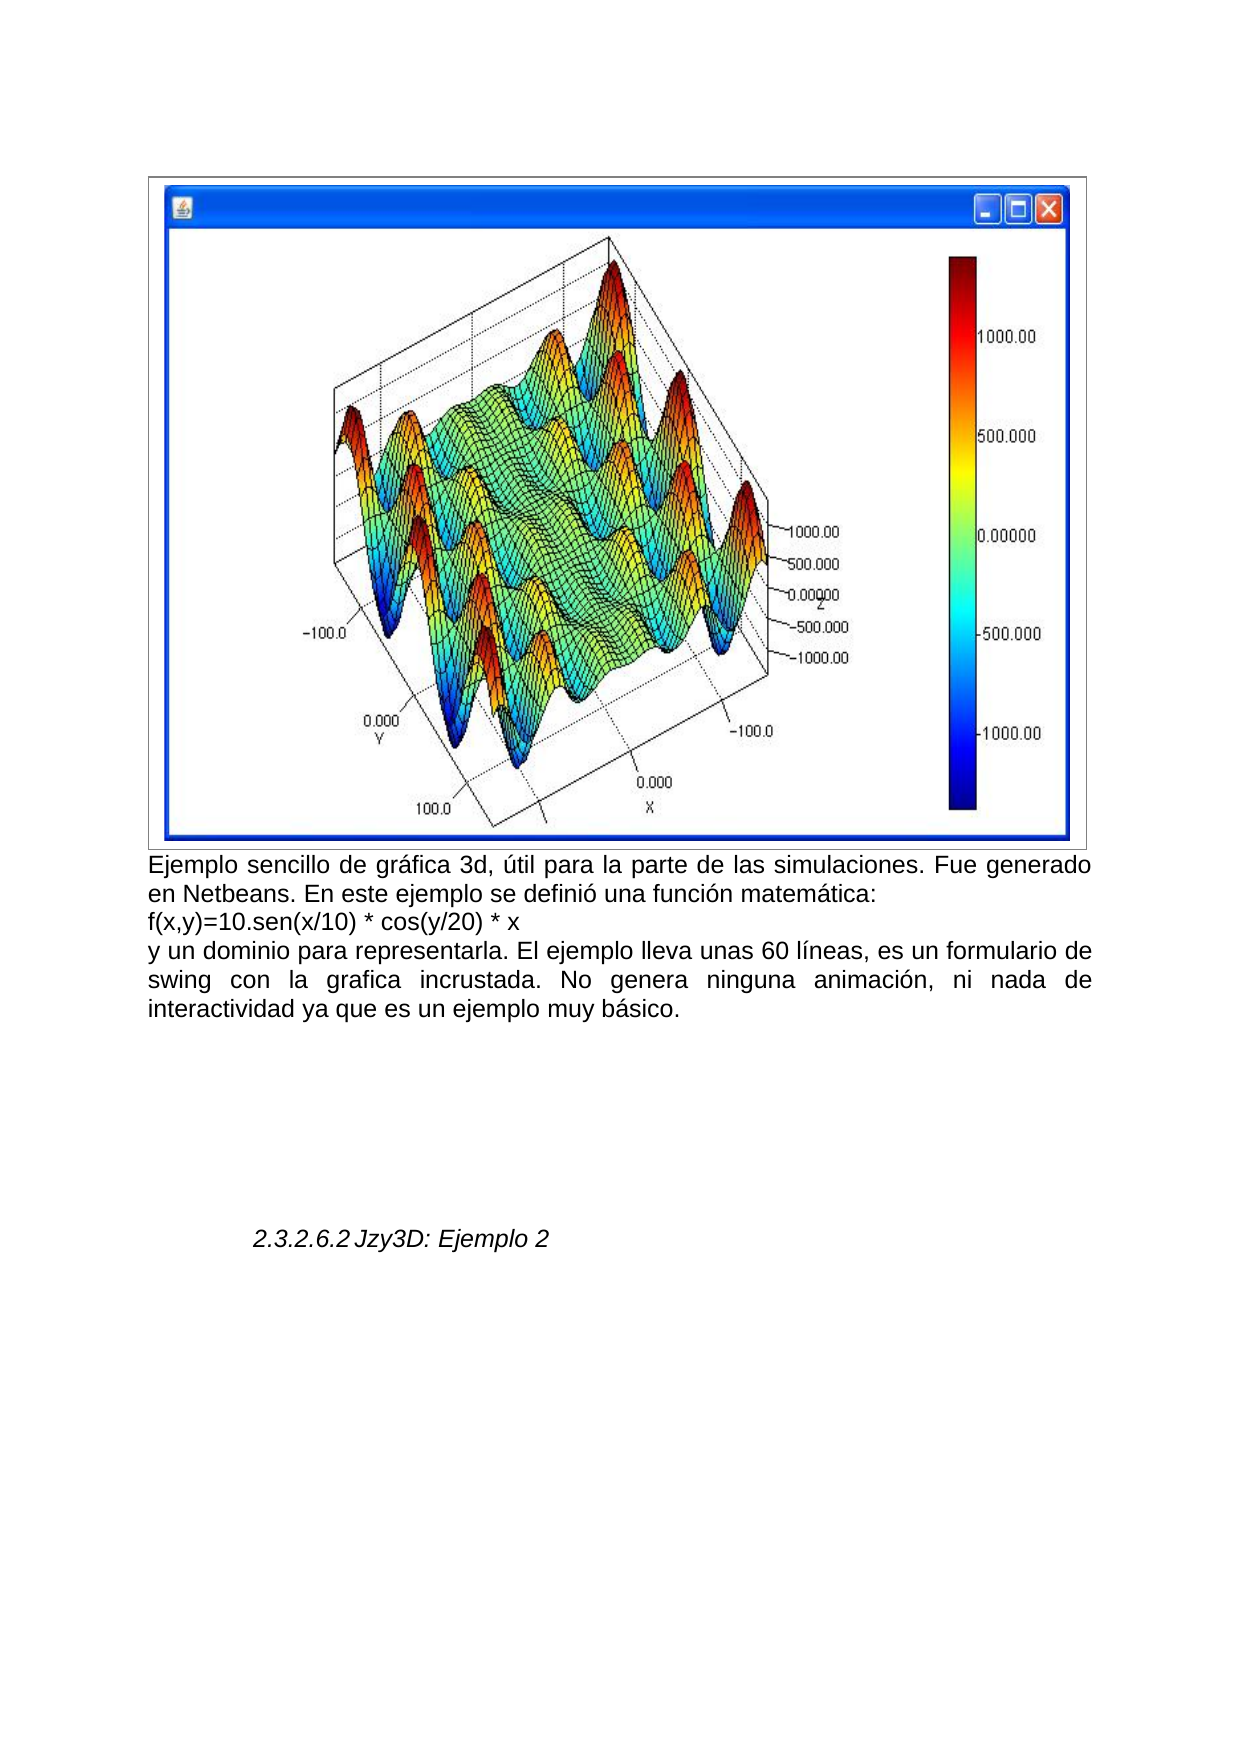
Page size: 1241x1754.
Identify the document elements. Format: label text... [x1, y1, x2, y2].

subtitle Jzy3D: Ejemplo 2 [253, 1224, 1092, 1252]
text Ejemplo sencillo de gráfica 3d, útil para la parte de las simulaciones. Fue generado en Netbeans. En este ejemplo se definió una función matemática: [148, 850, 1092, 907]
picture [164, 185, 1070, 841]
text f(x,y)=10.sen(x/10) * cos(y/20) * x [148, 907, 1092, 936]
text y un dominio para representarla. El ejemplo lleva unas 60 líneas, es un formulario de swing con la grafica incrustada. No genera ninguna animación, ni nada de interactividad ya que es un ejemplo muy básico. [148, 936, 1092, 1022]
